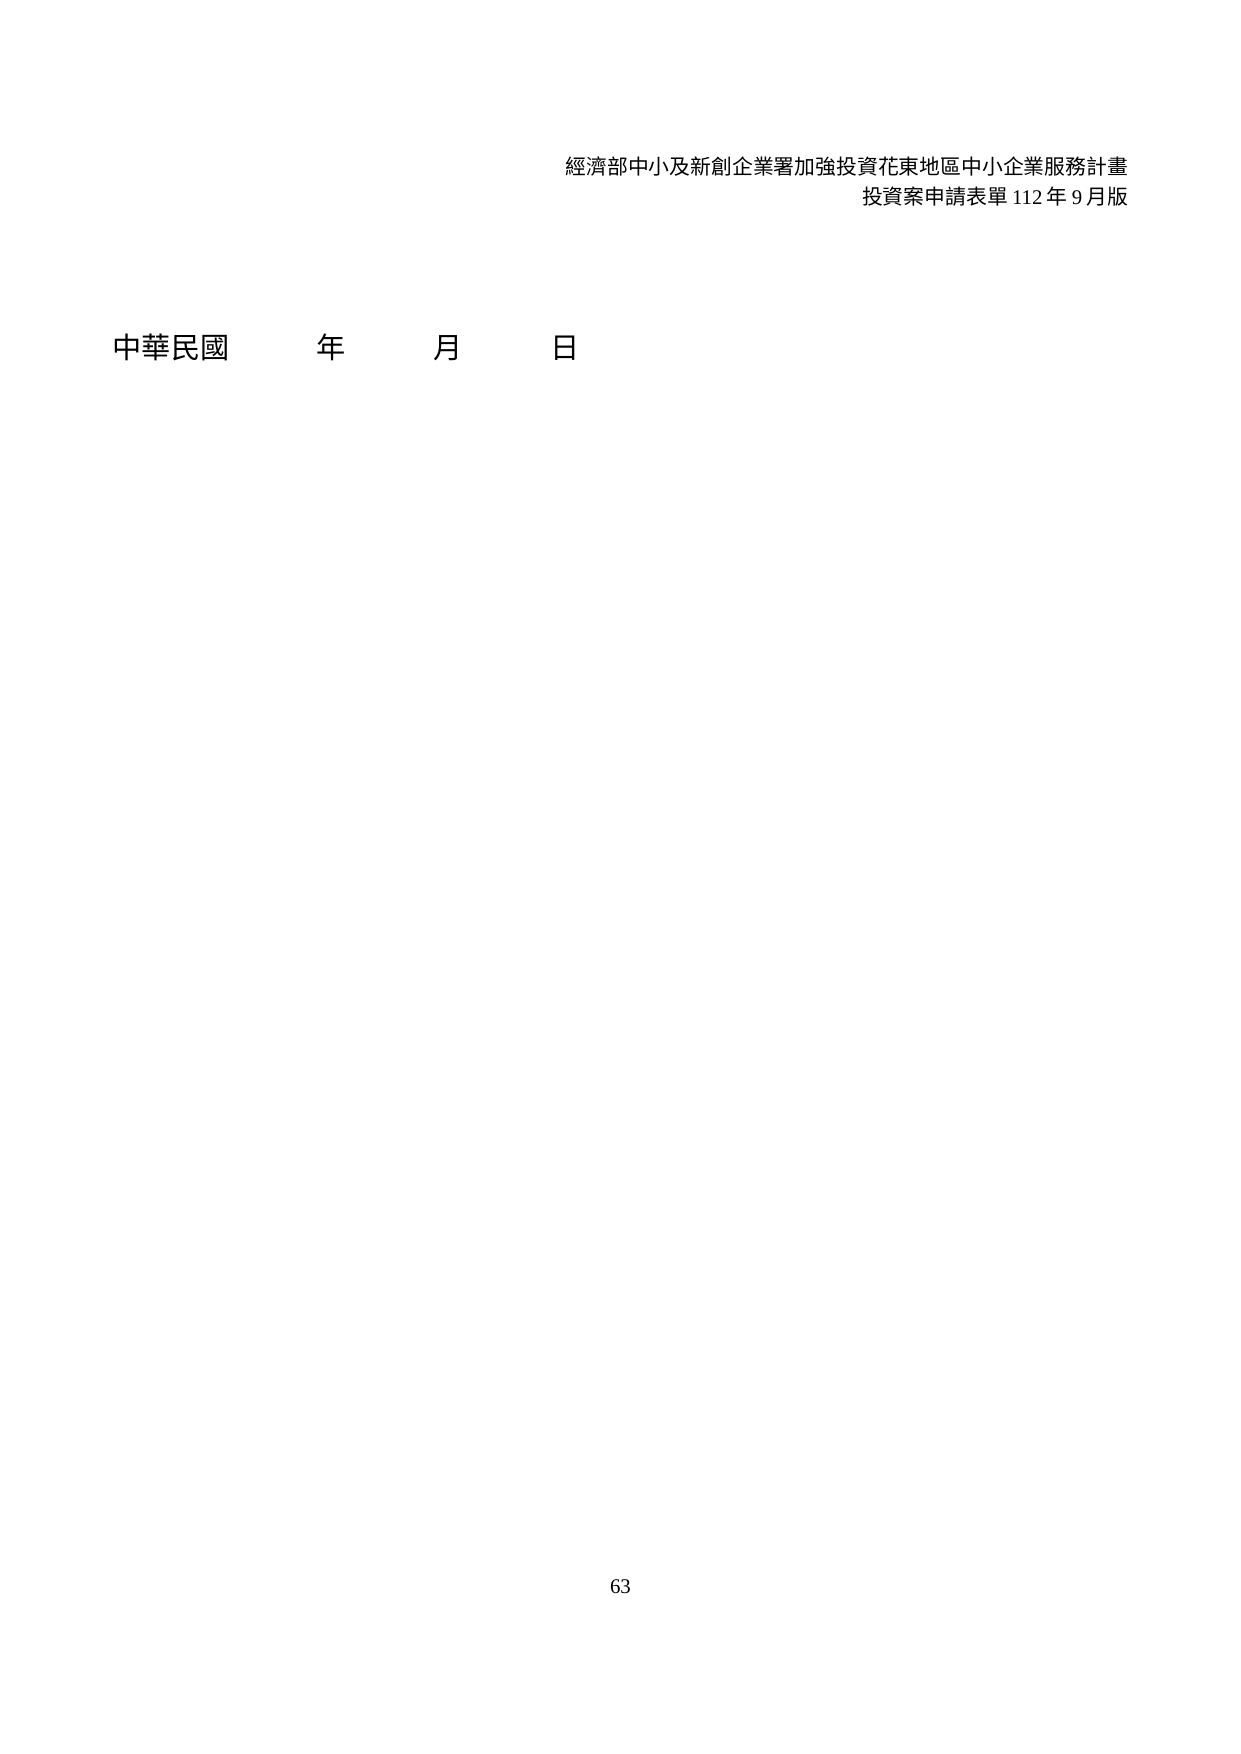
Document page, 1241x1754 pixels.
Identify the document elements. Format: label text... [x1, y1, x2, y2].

text 中華民國 年 月 日 [112, 304, 1128, 366]
